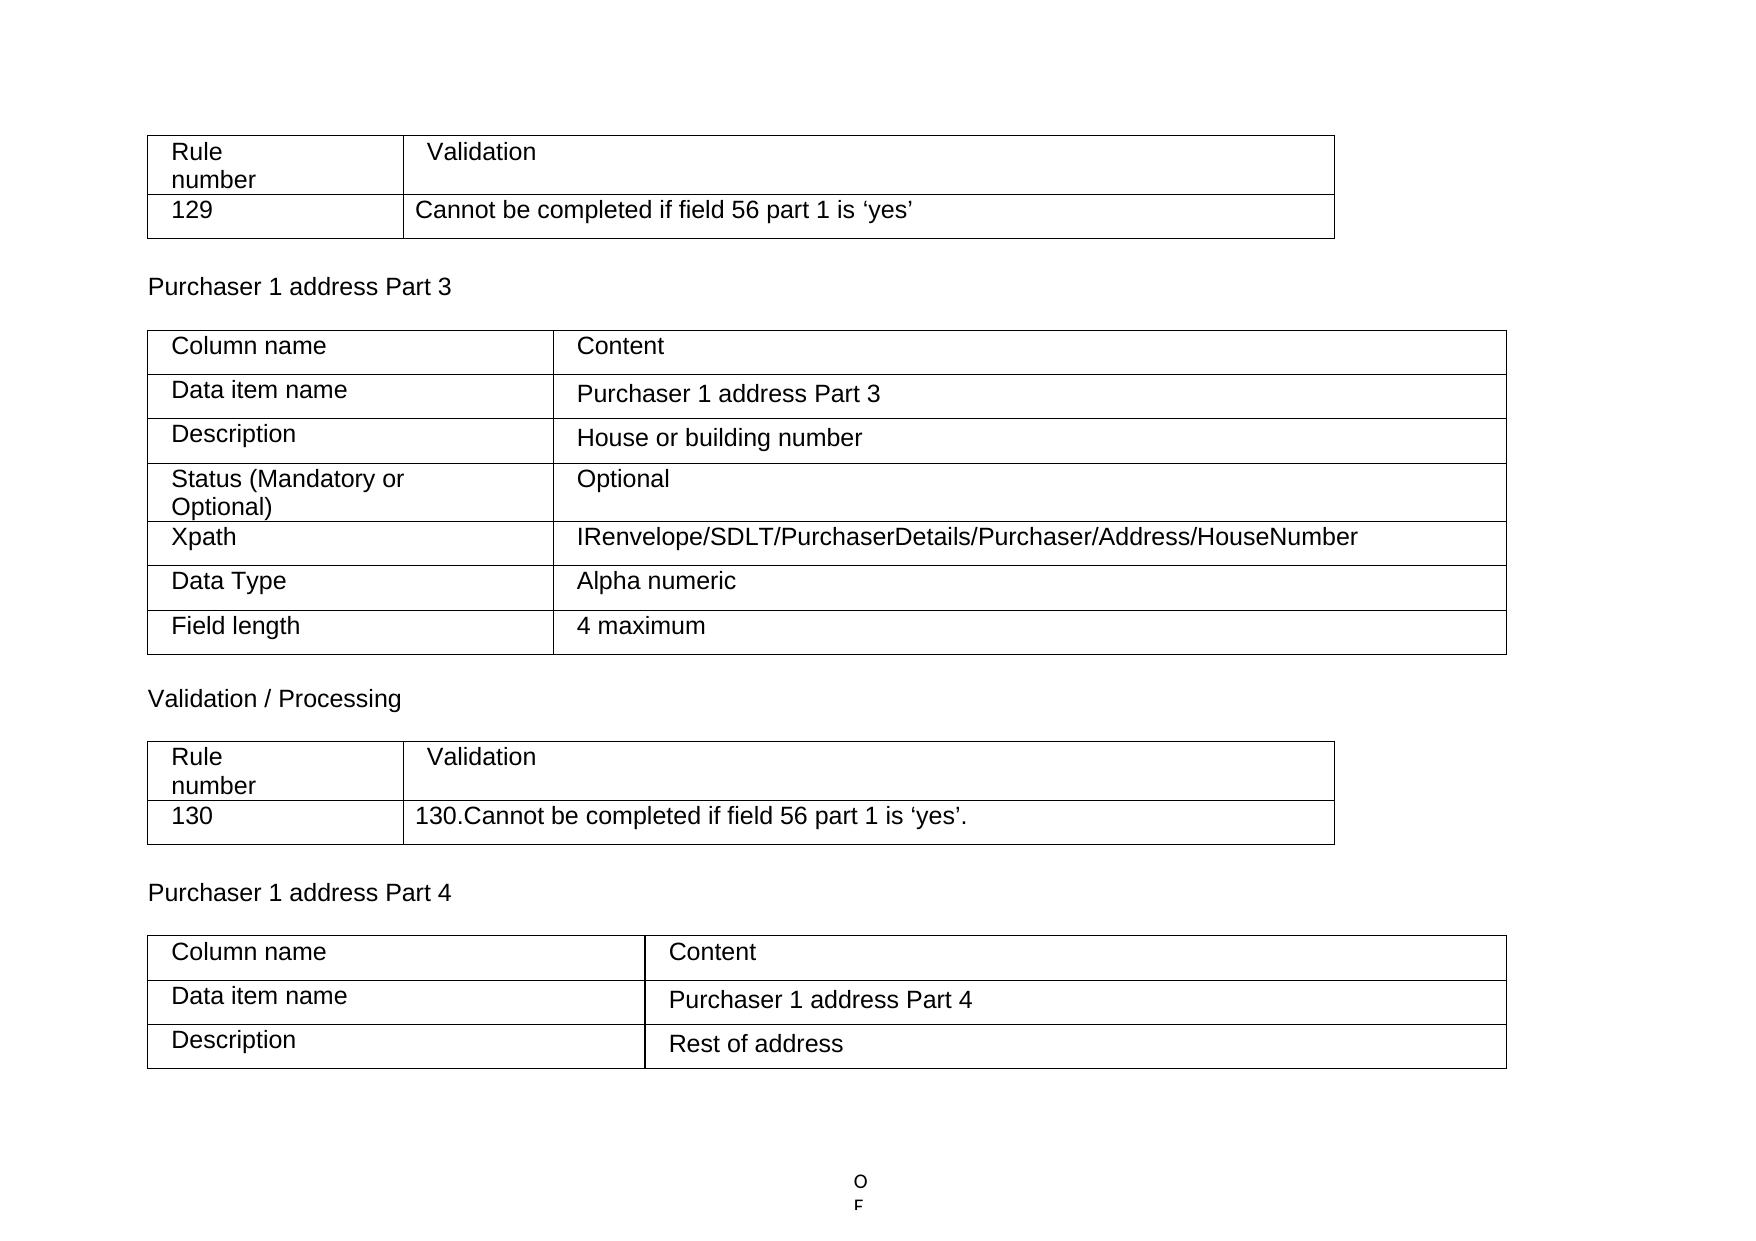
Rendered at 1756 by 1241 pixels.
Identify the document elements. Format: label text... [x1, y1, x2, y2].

table_cell Xpath [148, 522, 553, 565]
table_header Rule number [148, 742, 403, 800]
table_cell Data item name [148, 981, 644, 1024]
table_cell Optional [554, 464, 1506, 521]
table_cell 130.Cannot be completed if field 56 part 1 is ‘yes’. [404, 801, 1334, 844]
table_cell 4 maximum [554, 611, 1506, 654]
table_cell 130 [148, 801, 403, 844]
table_cell Status (Mandatory or Optional) [148, 464, 553, 521]
table_cell Data item name [148, 375, 553, 418]
table_header Validation [404, 136, 1334, 194]
table_cell Field length [148, 611, 553, 654]
table_header Rule number [148, 136, 403, 194]
subtitle Purchaser 1 address Part 4 [148, 878, 1515, 907]
table_header Content [646, 936, 1506, 980]
table_cell Alpha numeric [554, 566, 1506, 609]
table_cell Description [148, 419, 553, 462]
table_cell Rest of address [646, 1025, 1506, 1068]
table_header Content [554, 331, 1506, 374]
table_header Validation [404, 742, 1334, 800]
table_header Column name [148, 331, 553, 374]
table_cell IRenvelope/SDLT/PurchaserDetails/Purchaser/Address/HouseNumber [554, 522, 1506, 565]
table_header Column name [148, 936, 644, 980]
subtitle Purchaser 1 address Part 3 [148, 272, 1515, 301]
table_cell Description [148, 1025, 644, 1068]
table_cell House or building number [554, 419, 1506, 462]
table_cell Purchaser 1 address Part 4 [646, 981, 1506, 1024]
table_cell Purchaser 1 address Part 3 [554, 375, 1506, 418]
text Validation / Processing [148, 684, 1515, 712]
table_cell 129 [148, 195, 403, 238]
table_cell Data Type [148, 566, 553, 609]
table_cell Cannot be completed if field 56 part 1 is ‘yes’ [404, 195, 1334, 238]
